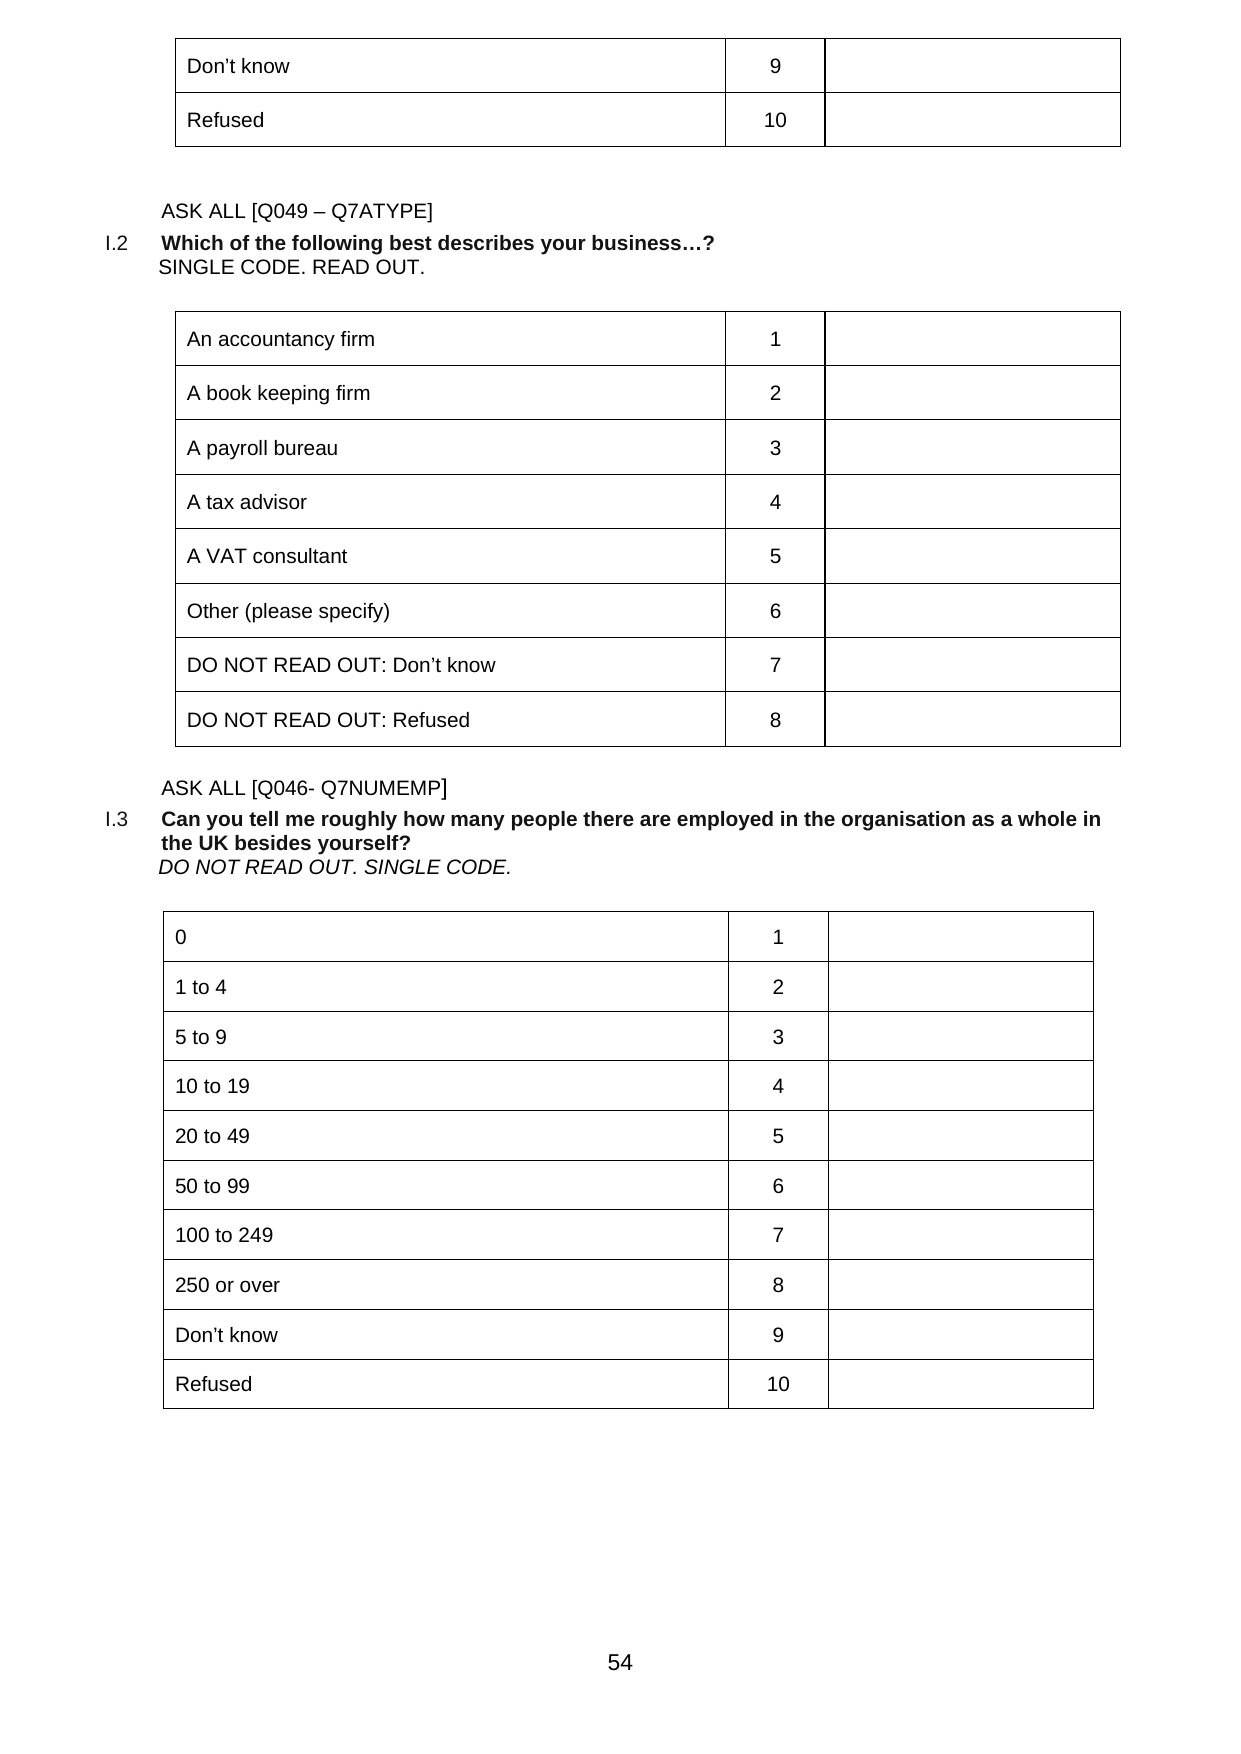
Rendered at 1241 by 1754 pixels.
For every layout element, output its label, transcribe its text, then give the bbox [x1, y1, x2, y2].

table_cell [826, 529, 1120, 582]
table_header 1 [729, 912, 828, 961]
table_cell A book keeping firm [176, 366, 725, 419]
table_cell DO NOT READ OUT: Don’t know [176, 638, 725, 691]
table_cell 2 [726, 366, 824, 419]
table_cell Refused [164, 1360, 728, 1408]
subtitle Single code. read out. [158, 254, 1135, 286]
table_cell Refused [176, 93, 725, 146]
table_cell 3 [729, 1012, 828, 1060]
table_header 1 [726, 312, 824, 365]
table_cell 3 [726, 420, 824, 474]
table_cell [829, 1260, 1093, 1309]
table_cell 5 to 9 [164, 1012, 728, 1060]
table_cell [826, 692, 1120, 746]
list Can you tell me roughly how many people there are employed in the organisation as a whole in the UK besides yourself? [105, 807, 1135, 855]
table_cell [826, 366, 1120, 419]
table_cell 100 to 249 [164, 1210, 728, 1259]
table_cell [829, 1161, 1093, 1209]
table_header [826, 312, 1120, 365]
table_cell Don’t know [164, 1310, 728, 1358]
table_cell 4 [726, 475, 824, 528]
table_cell 10 [729, 1360, 828, 1408]
table_cell 6 [726, 584, 824, 637]
table_cell 5 [729, 1111, 828, 1160]
list Which of the following best describes your business…? [105, 231, 1135, 254]
table_cell 20 to 49 [164, 1111, 728, 1160]
table_cell [829, 1111, 1093, 1160]
table_cell 10 to 19 [164, 1061, 728, 1110]
table_cell Other (please specify) [176, 584, 725, 637]
subtitle do not read out. single code. [158, 855, 1135, 886]
table_cell [826, 638, 1120, 691]
table_cell [829, 1061, 1093, 1110]
table_header [829, 912, 1093, 961]
table_cell [826, 93, 1120, 146]
table_cell A VAT consultant [176, 529, 725, 582]
table_cell [829, 1210, 1093, 1259]
table_cell 5 [726, 529, 824, 582]
table_header 0 [164, 912, 728, 961]
table_cell 7 [729, 1210, 828, 1259]
table_cell [829, 1360, 1093, 1408]
table_cell [826, 475, 1120, 528]
subtitle ask all [Q046- Q7numemp] [161, 774, 1135, 807]
table_cell 4 [729, 1061, 828, 1110]
table_cell A tax advisor [176, 475, 725, 528]
table_header An accountancy firm [176, 312, 725, 365]
table_cell 8 [729, 1260, 828, 1309]
table_cell 9 [726, 39, 824, 92]
table_cell 250 or over [164, 1260, 728, 1309]
table_cell [826, 420, 1120, 474]
table_cell A payroll bureau [176, 420, 725, 474]
table_cell 10 [726, 93, 824, 146]
table_cell 1 to 4 [164, 962, 728, 1011]
subtitle ask all [Q049 – Q7atype] [161, 199, 1135, 231]
table_cell DO NOT READ OUT: Refused [176, 692, 725, 746]
table_cell 6 [729, 1161, 828, 1209]
table_cell 50 to 99 [164, 1161, 728, 1209]
table_cell 7 [726, 638, 824, 691]
table_cell Don’t know [176, 39, 725, 92]
table_cell [829, 1310, 1093, 1358]
table_cell [829, 962, 1093, 1011]
table_cell 9 [729, 1310, 828, 1358]
table_cell [829, 1012, 1093, 1060]
table_cell 2 [729, 962, 828, 1011]
table_cell 8 [726, 692, 824, 746]
table_cell [826, 584, 1120, 637]
table_cell [826, 39, 1120, 92]
